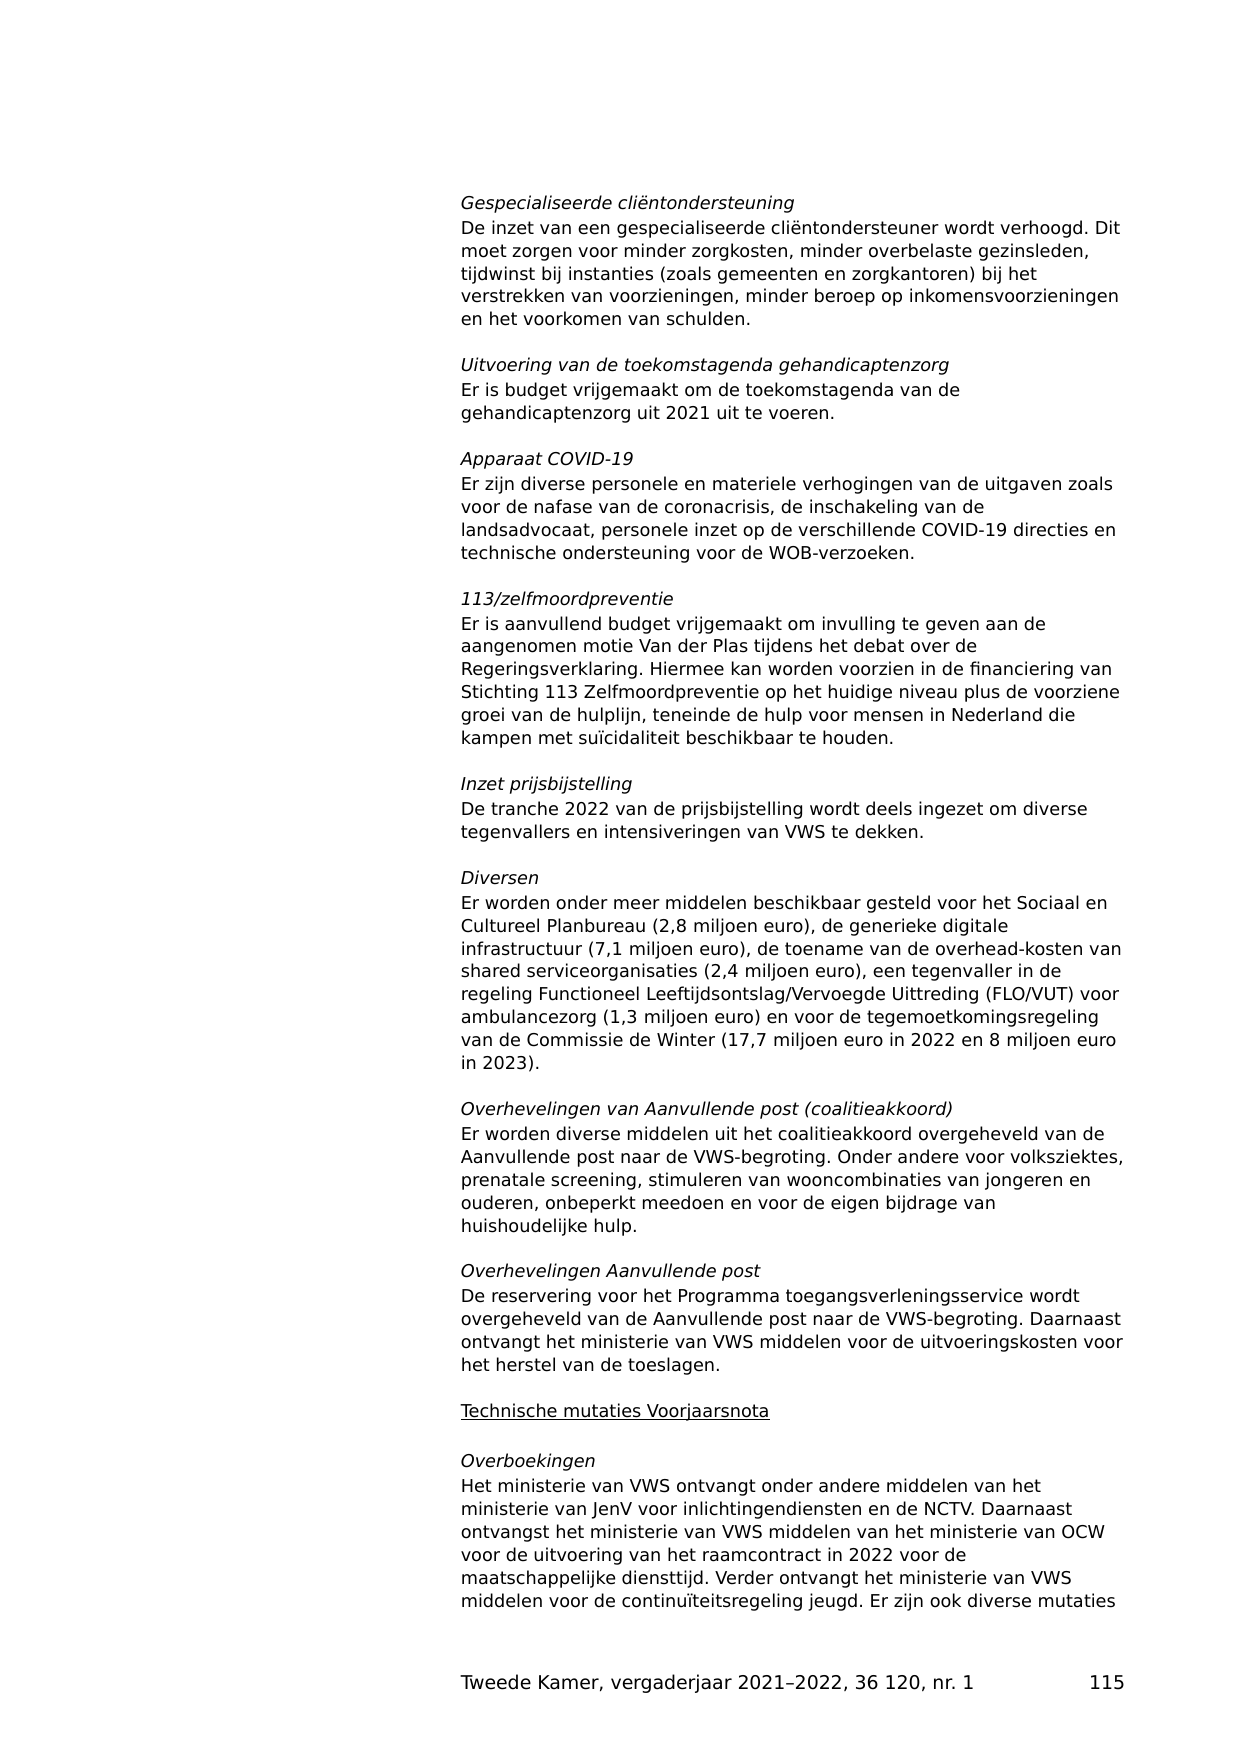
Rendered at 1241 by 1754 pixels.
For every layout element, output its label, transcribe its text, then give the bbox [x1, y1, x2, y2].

text Er worden diverse middelen uit het coalitieakkoord overgeheveld van de Aanvullende post naar de VWS-begroting. Onder andere voor volksziektes, prenatale screening, stimuleren van wooncombinaties van jongeren en ouderen, onbeperkt meedoen en voor de eigen bijdrage van huishoudelijke hulp. [461, 1122, 1125, 1237]
text Overhevelingen Aanvullende post [461, 1259, 1125, 1282]
text Er zijn diverse personele en materiele verhogingen van de uitgaven zoals voor de nafase van de coronacrisis, de inschakeling van de landsadvocaat, personele inzet op de verschillende COVID-19 directies en technische ondersteuning voor de WOB-verzoeken. [461, 472, 1125, 564]
text Diversen [461, 866, 1125, 889]
text Er is budget vrijgemaakt om de toekomstagenda van de gehandicaptenzorg uit 2021 uit te voeren. [461, 378, 1125, 424]
text Het ministerie van VWS ontvangt onder andere middelen van het ministerie van JenV voor inlichtingendiensten en de NCTV. Daarnaast ontvangst het ministerie van VWS middelen van het ministerie van OCW voor de uitvoering van het raamcontract in 2022 voor de maatschappelijke diensttijd. Verder ontvangt het ministerie van VWS middelen voor de continuïteitsregeling jeugd. Er zijn ook diverse mutaties [461, 1474, 1125, 1612]
text Overhevelingen van Aanvullende post (coalitieakkoord) [461, 1097, 1125, 1120]
text Apparaat COVID-19 [461, 447, 1125, 470]
text Inzet prijsbijstelling [461, 772, 1125, 795]
text Gespecialiseerde cliëntondersteuning [461, 191, 1125, 214]
text Uitvoering van de toekomstagenda gehandicaptenzorg [461, 353, 1125, 376]
text De inzet van een gespecialiseerde cliëntondersteuner wordt verhoogd. Dit moet zorgen voor minder zorgkosten, minder overbelaste gezinsleden, tijdwinst bij instanties (zoals gemeenten en zorgkantoren) bij het verstrekken van voorzieningen, minder beroep op inkomensvoorzieningen en het voorkomen van schulden. [461, 216, 1125, 330]
text De tranche 2022 van de prijsbijstelling wordt deels ingezet om diverse tegenvallers en intensiveringen van VWS te dekken. [461, 797, 1125, 843]
text Er is aanvullend budget vrijgemaakt om invulling te geven aan de aangenomen motie Van der Plas tijdens het debat over de Regeringsverklaring. Hiermee kan worden voorzien in de financiering van Stichting 113 Zelfmoordpreventie op het huidige niveau plus de voorziene groei van de hulplijn, teneinde de hulp voor mensen in Nederland die kampen met suïcidaliteit beschikbaar te houden. [461, 612, 1125, 749]
text Technische mutaties Voorjaarsnota [461, 1399, 1125, 1422]
text Er worden onder meer middelen beschikbaar gesteld voor het Sociaal en Cultureel Planbureau (2,8 miljoen euro), de generieke digitale infrastructuur (7,1 miljoen euro), de toename van de overhead-kosten van shared serviceorganisaties (2,4 miljoen euro), een tegenvaller in de regeling Functioneel Leeftijdsontslag/Vervoegde Uittreding (FLO/VUT) voor ambulancezorg (1,3 miljoen euro) en voor de tegemoetkomingsregeling van de Commissie de Winter (17,7 miljoen euro in 2022 en 8 miljoen euro in 2023). [461, 891, 1125, 1074]
text 113/zelfmoordpreventie [461, 587, 1125, 609]
text Overboekingen [461, 1449, 1125, 1472]
text De reservering voor het Programma toegangsverleningsservice wordt overgeheveld van de Aanvullende post naar de VWS-begroting. Daarnaast ontvangt het ministerie van VWS middelen voor de uitvoeringskosten voor het herstel van de toeslagen. [461, 1284, 1125, 1376]
